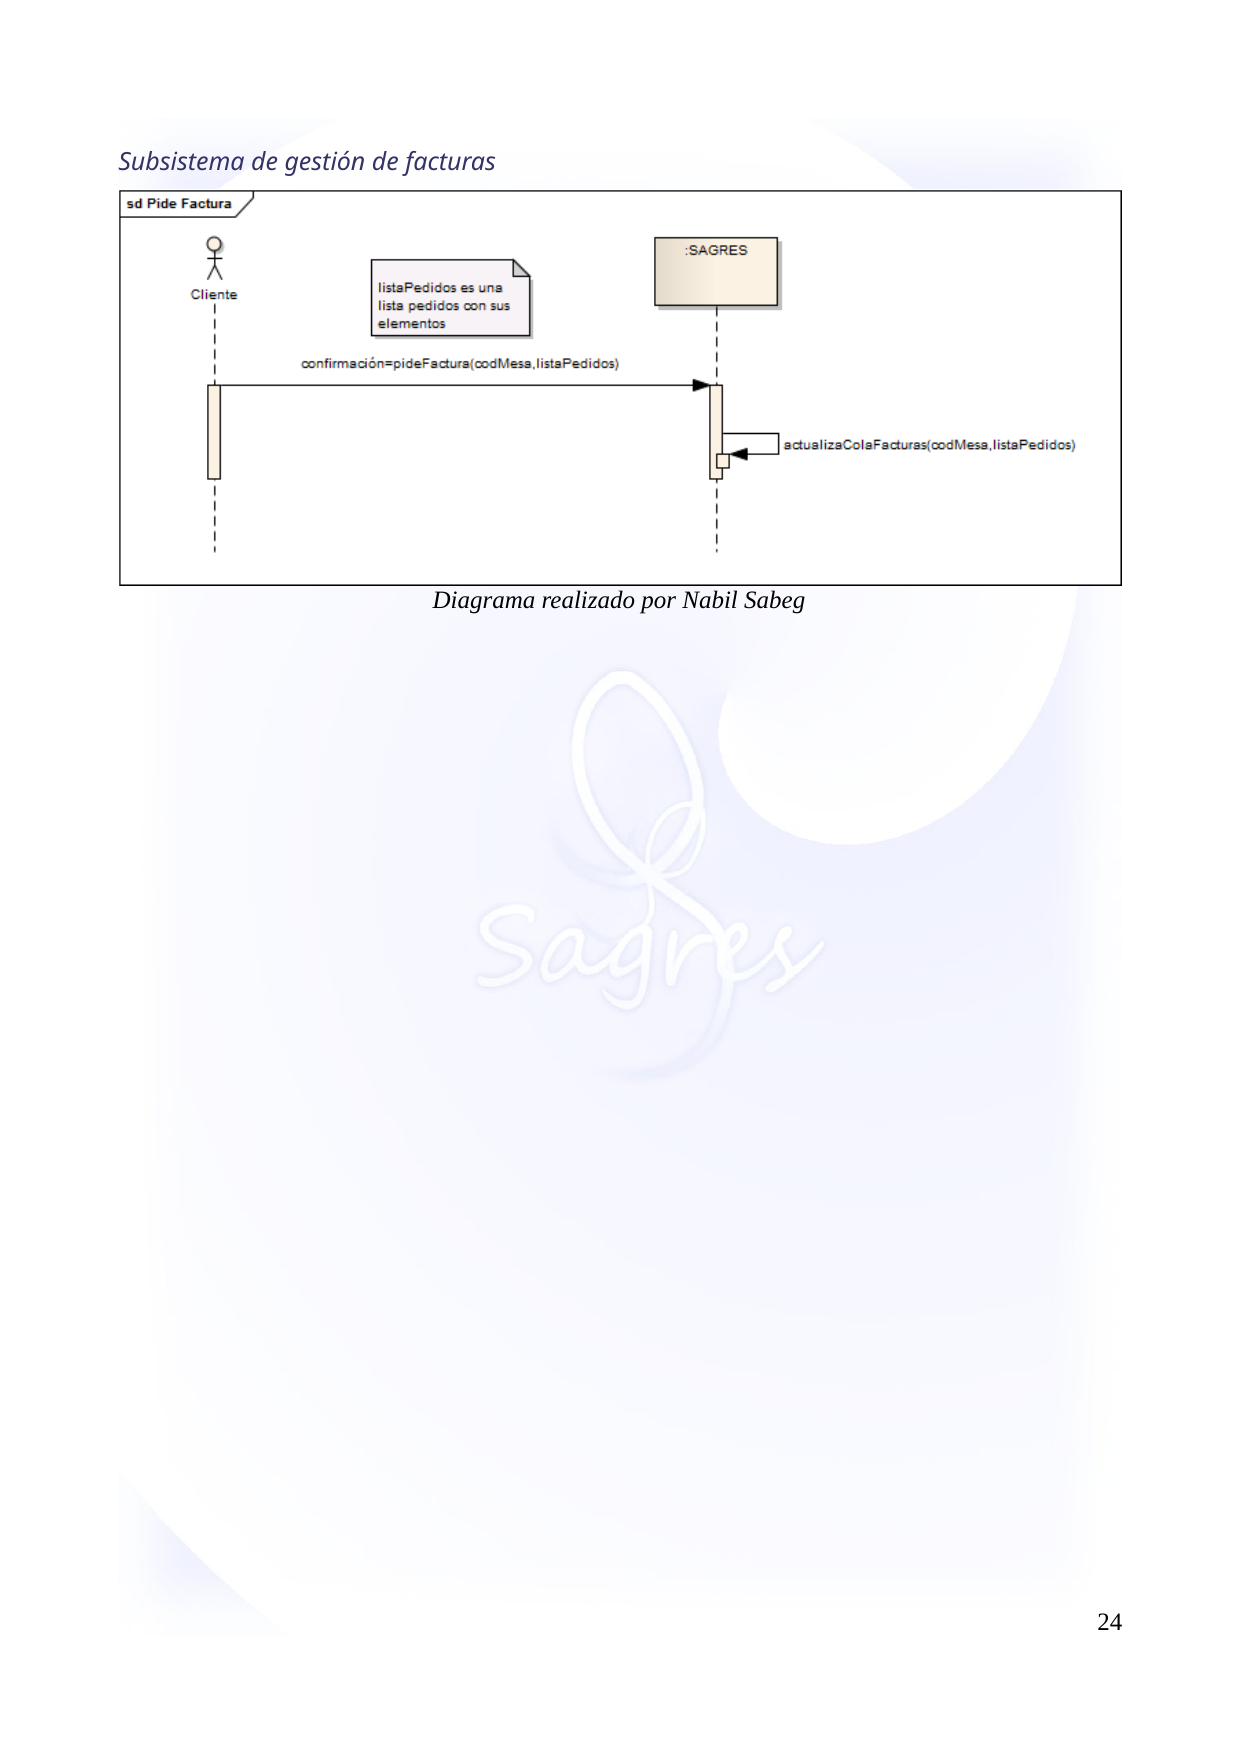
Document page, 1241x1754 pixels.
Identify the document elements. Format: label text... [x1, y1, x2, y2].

picture [118, 614, 1122, 1636]
picture [118, 177, 1122, 586]
picture [118, 118, 1122, 143]
subtitle Subsistema de gestión de facturas [118, 143, 1122, 177]
text Diagrama realizado por Nabil Sabeg [118, 586, 1122, 614]
